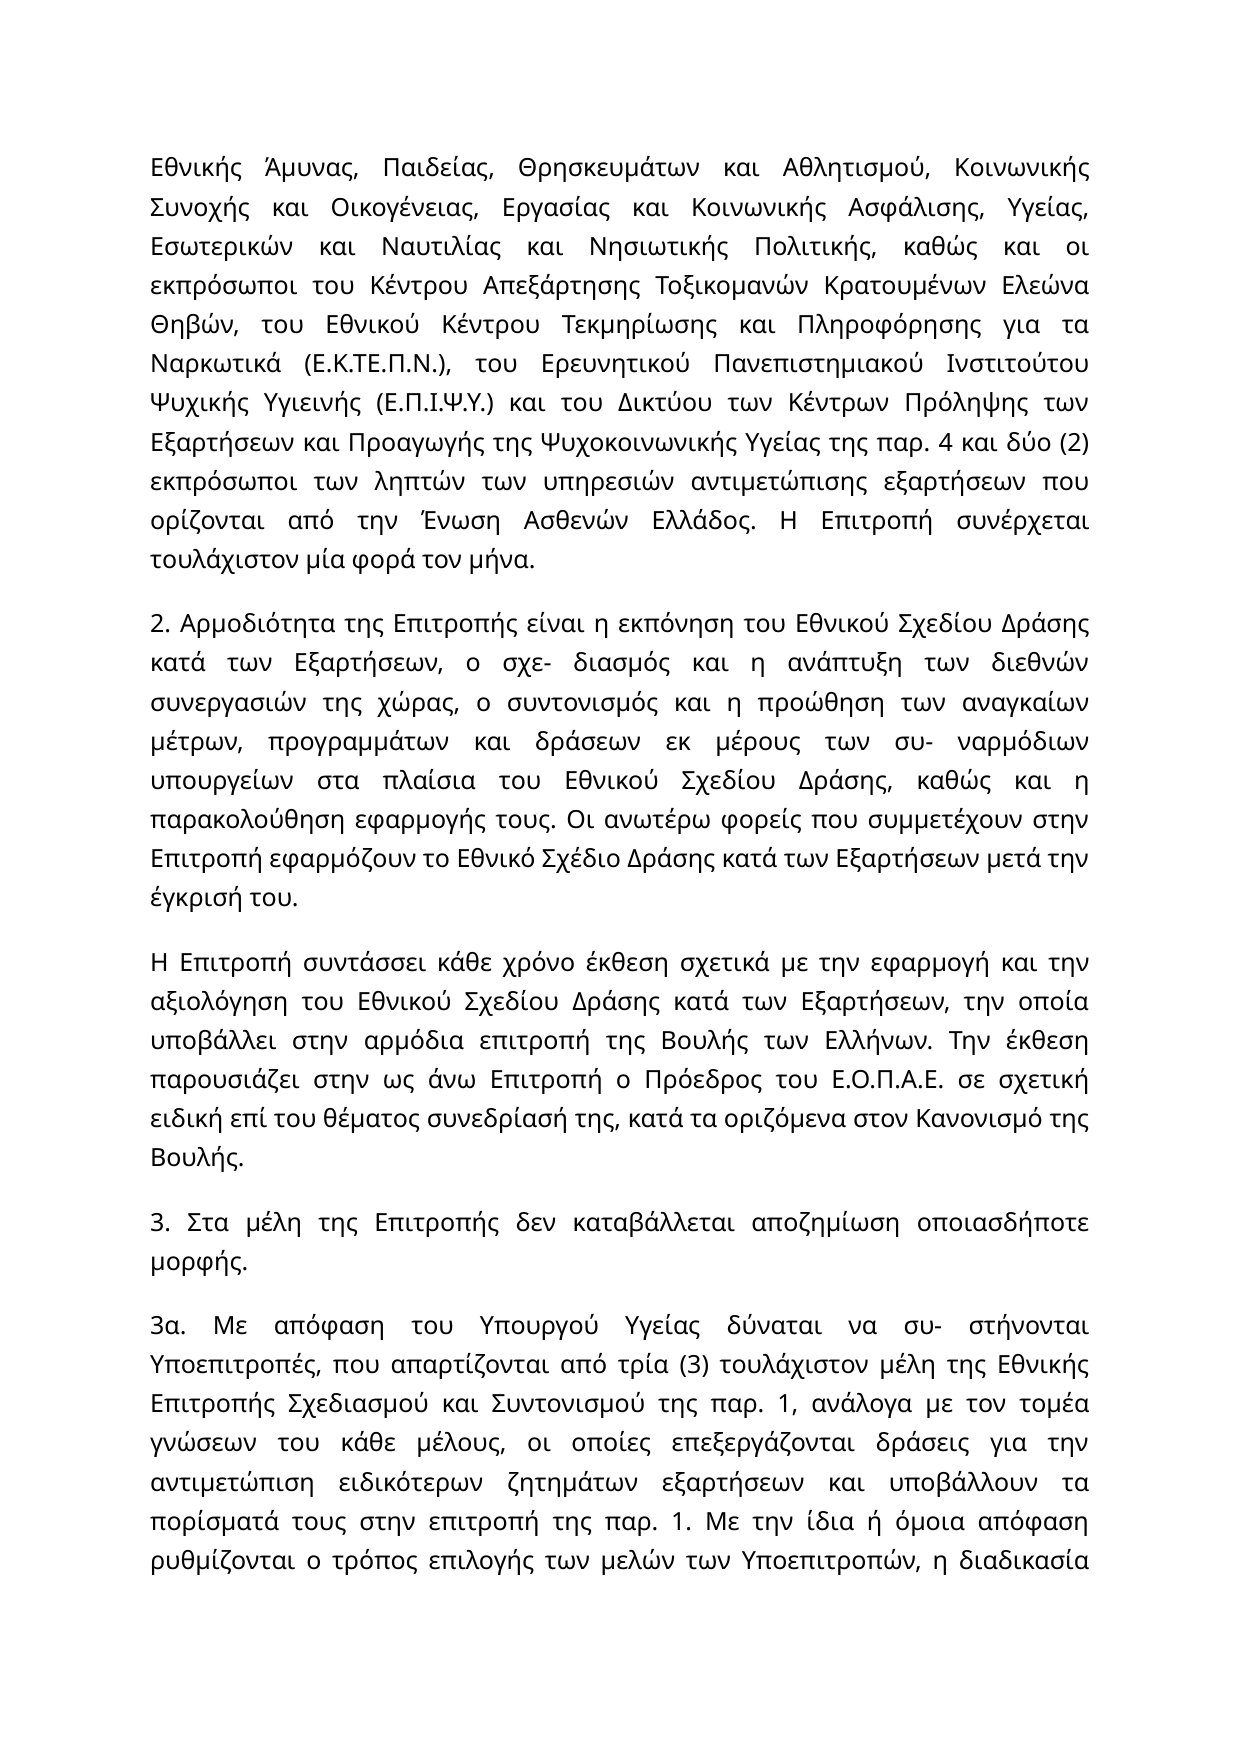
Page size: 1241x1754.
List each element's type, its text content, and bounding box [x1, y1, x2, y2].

text Εθνικής Άμυνας, Παιδείας, Θρησκευμάτων και Αθλητισμού, Κοινωνικής Συνοχής και Οικογένειας, Εργασίας και Κοινωνικής Ασφάλισης, Υγείας, Εσωτερικών και Ναυτιλίας και Νησιωτικής Πολιτικής, καθώς και οι εκπρόσωποι του Κέντρου Απεξάρτησης Τοξικομανών Κρατουμένων Ελεώνα Θηβών, του Εθνικού Κέντρου Τεκμηρίωσης και Πληροφόρησης για τα Ναρκωτικά (Ε.Κ.ΤΕ.Π.Ν.), του Ερευνητικού Πανεπιστημιακού Ινστιτούτου Ψυχικής Υγιεινής (Ε.Π.Ι.Ψ.Υ.) και του Δικτύου των Κέντρων Πρόληψης των Εξαρτήσεων και Προαγωγής της Ψυχοκοινωνικής Υγείας της παρ. 4 και δύο (2) εκπρόσωποι των ληπτών των υπηρεσιών αντιμετώπισης εξαρτήσεων που ορίζονται από την Ένωση Ασθενών Ελλάδος. Η Επιτροπή συνέρχεται τουλάχιστον μία φορά τον μήνα. [150, 150, 1090, 576]
text 3. Στα μέλη της Επιτροπής δεν καταβάλλεται αποζημίωση οποιασδήποτε μορφής. [150, 1204, 1090, 1277]
text 3α. Με απόφαση του Υπουργού Υγείας δύναται να συ- στήνονται Υποεπιτροπές, που απαρτίζονται από τρία (3) τουλάχιστον μέλη της Εθνικής Επιτροπής Σχεδιασμού και Συντονισμού της παρ. 1, ανάλογα με τον τομέα γνώσεων του κάθε μέλους, οι οποίες επεξεργάζονται δράσεις για την αντιμετώπιση ειδικότερων ζητημάτων εξαρτήσεων και υποβάλλουν τα πορίσματά τους στην επιτροπή της παρ. 1. Με την ίδια ή όμοια απόφαση ρυθμίζονται ο τρόπος επιλογής των μελών των Υποεπιτροπών, η διαδικασία [150, 1307, 1090, 1577]
text Η Επιτροπή συντάσσει κάθε χρόνο έκθεση σχετικά με την εφαρμογή και την αξιολόγηση του Εθνικού Σχεδίου Δράσης κατά των Εξαρτήσεων, την οποία υποβάλλει στην αρμόδια επιτροπή της Βουλής των Ελλήνων. Την έκθεση παρουσιάζει στην ως άνω Επιτροπή ο Πρόεδρος του Ε.Ο.Π.Α.Ε. σε σχετική ειδική επί του θέματος συνεδρίασή της, κατά τα οριζόμενα στον Κανονισμό της Βουλής. [150, 944, 1090, 1174]
text 2. Αρμοδιότητα της Επιτροπής είναι η εκπόνηση του Εθνικού Σχεδίου Δράσης κατά των Εξαρτήσεων, ο σχε- διασμός και η ανάπτυξη των διεθνών συνεργασιών της χώρας, ο συντονισμός και η προώθηση των αναγκαίων μέτρων, προγραμμάτων και δράσεων εκ μέρους των συ- ναρμόδιων υπουργείων στα πλαίσια του Εθνικού Σχεδίου Δράσης, καθώς και η παρακολούθηση εφαρμογής τους. Οι ανωτέρω φορείς που συμμετέχουν στην Επιτροπή εφαρμόζουν το Εθνικό Σχέδιο Δράσης κατά των Εξαρτήσεων μετά την έγκρισή του. [150, 606, 1090, 914]
